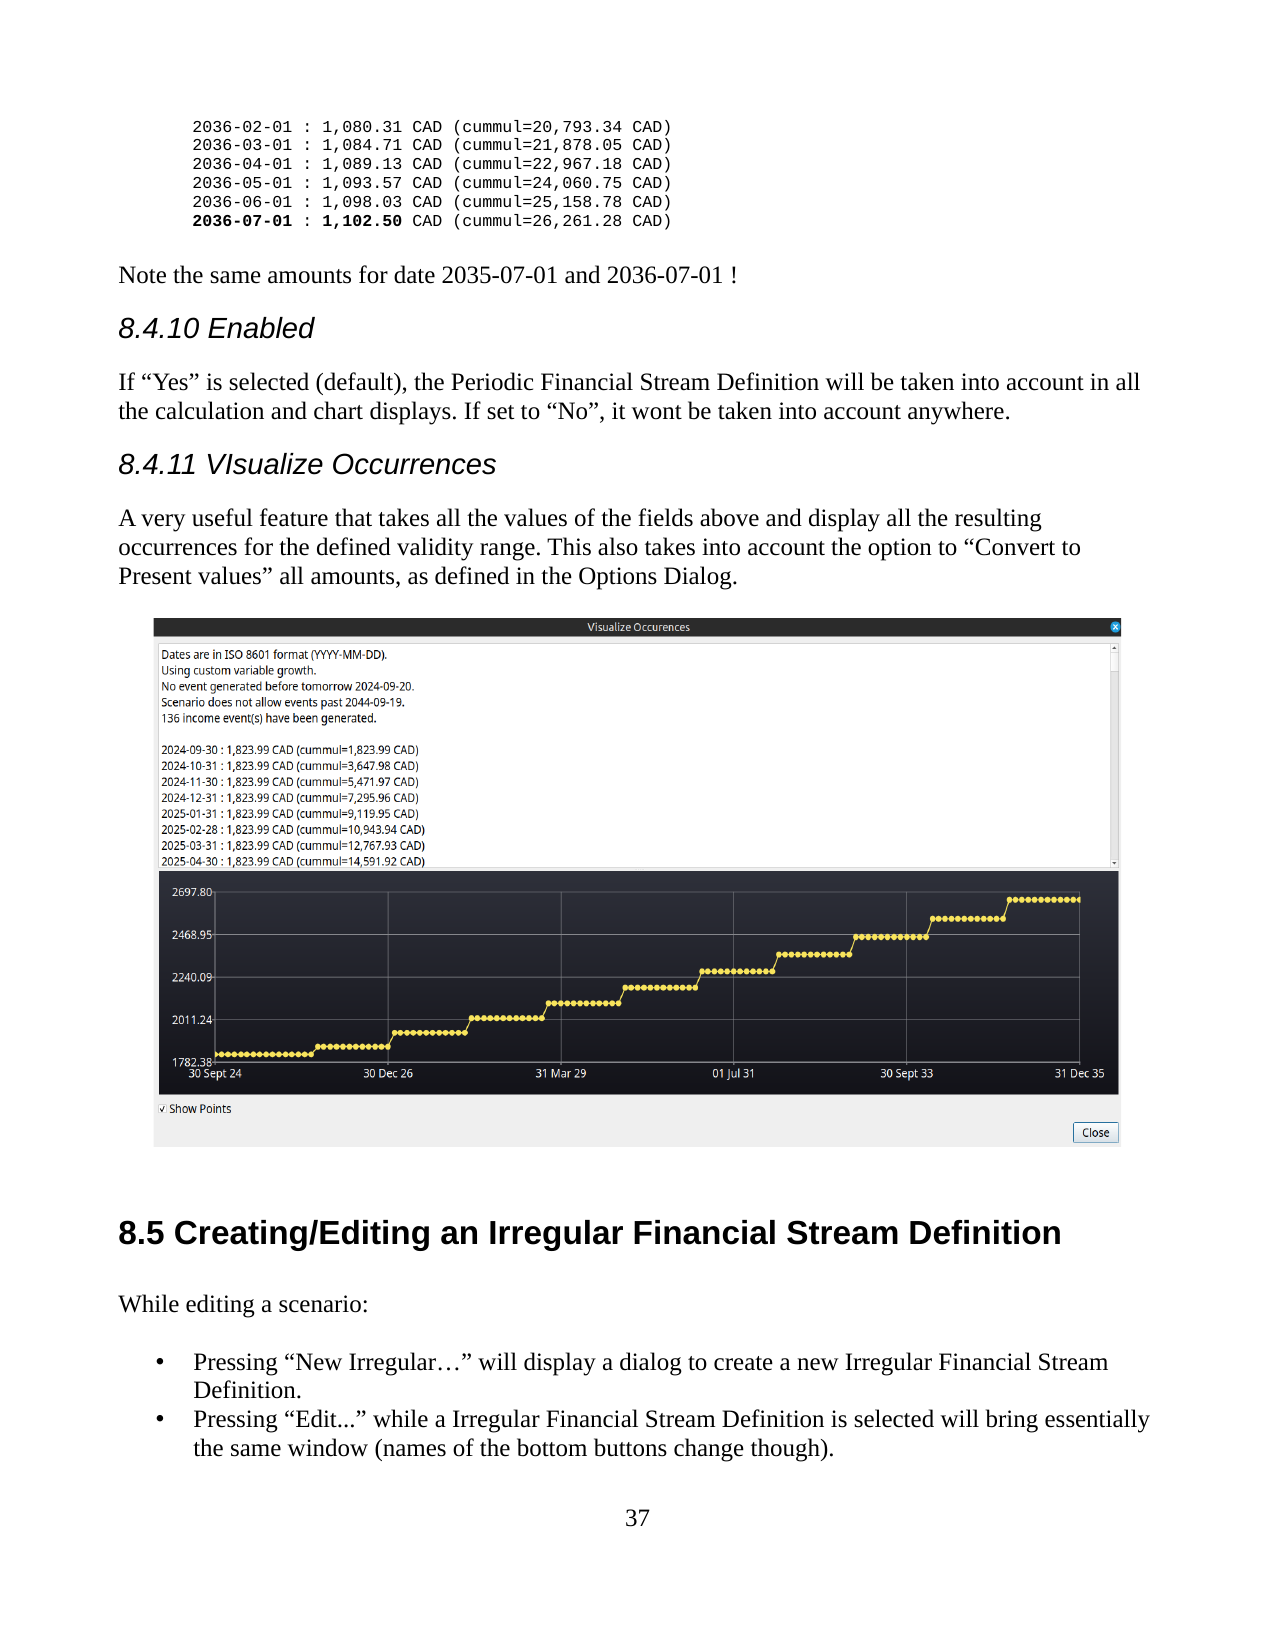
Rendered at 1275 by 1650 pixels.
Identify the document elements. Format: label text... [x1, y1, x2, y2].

text 2036-07-01 : 1,102.50 CAD (cummul=26,261.28 CAD) [192, 212, 1157, 231]
text Note the same amounts for date 2035-07-01 and 2036-07-01 ! [118, 260, 1157, 289]
text 2036-03-01 : 1,084.71 CAD (cummul=21,878.05 CAD) [192, 137, 1157, 156]
text While editing a scenario: [118, 1289, 1157, 1318]
subtitle VIsualize Occurrences [118, 447, 1157, 481]
picture [153, 618, 1122, 1147]
list Pressing “Edit...” while a Irregular Financial Stream Definition is selected will bring essentially the same window (names of the bottom buttons change though). [156, 1404, 1157, 1462]
text If “Yes” is selected (default), the Periodic Financial Stream Definition will be taken into account in all the calculation and chart displays. If set to “No”, it wont be taken into account anywhere. [118, 367, 1157, 425]
subtitle Enabled [118, 311, 1157, 345]
text A very useful feature that takes all the values of the fields above and display all the resulting occurrences for the defined validity range. This also takes into account the option to “Convert to Present values” all amounts, as defined in the Options Dialog. [118, 503, 1157, 589]
text 2036-06-01 : 1,098.03 CAD (cummul=25,158.78 CAD) [192, 193, 1157, 212]
subtitle Creating/Editing an Irregular Financial Stream Definition [118, 1213, 1157, 1252]
text 2036-02-01 : 1,080.31 CAD (cummul=20,793.34 CAD) [192, 118, 1157, 137]
text 2036-05-01 : 1,093.57 CAD (cummul=24,060.75 CAD) [192, 175, 1157, 193]
text 2036-04-01 : 1,089.13 CAD (cummul=22,967.18 CAD) [192, 156, 1157, 175]
list Pressing “New Irregular…” will display a dialog to create a new Irregular Financial Stream Definition. [156, 1347, 1157, 1404]
